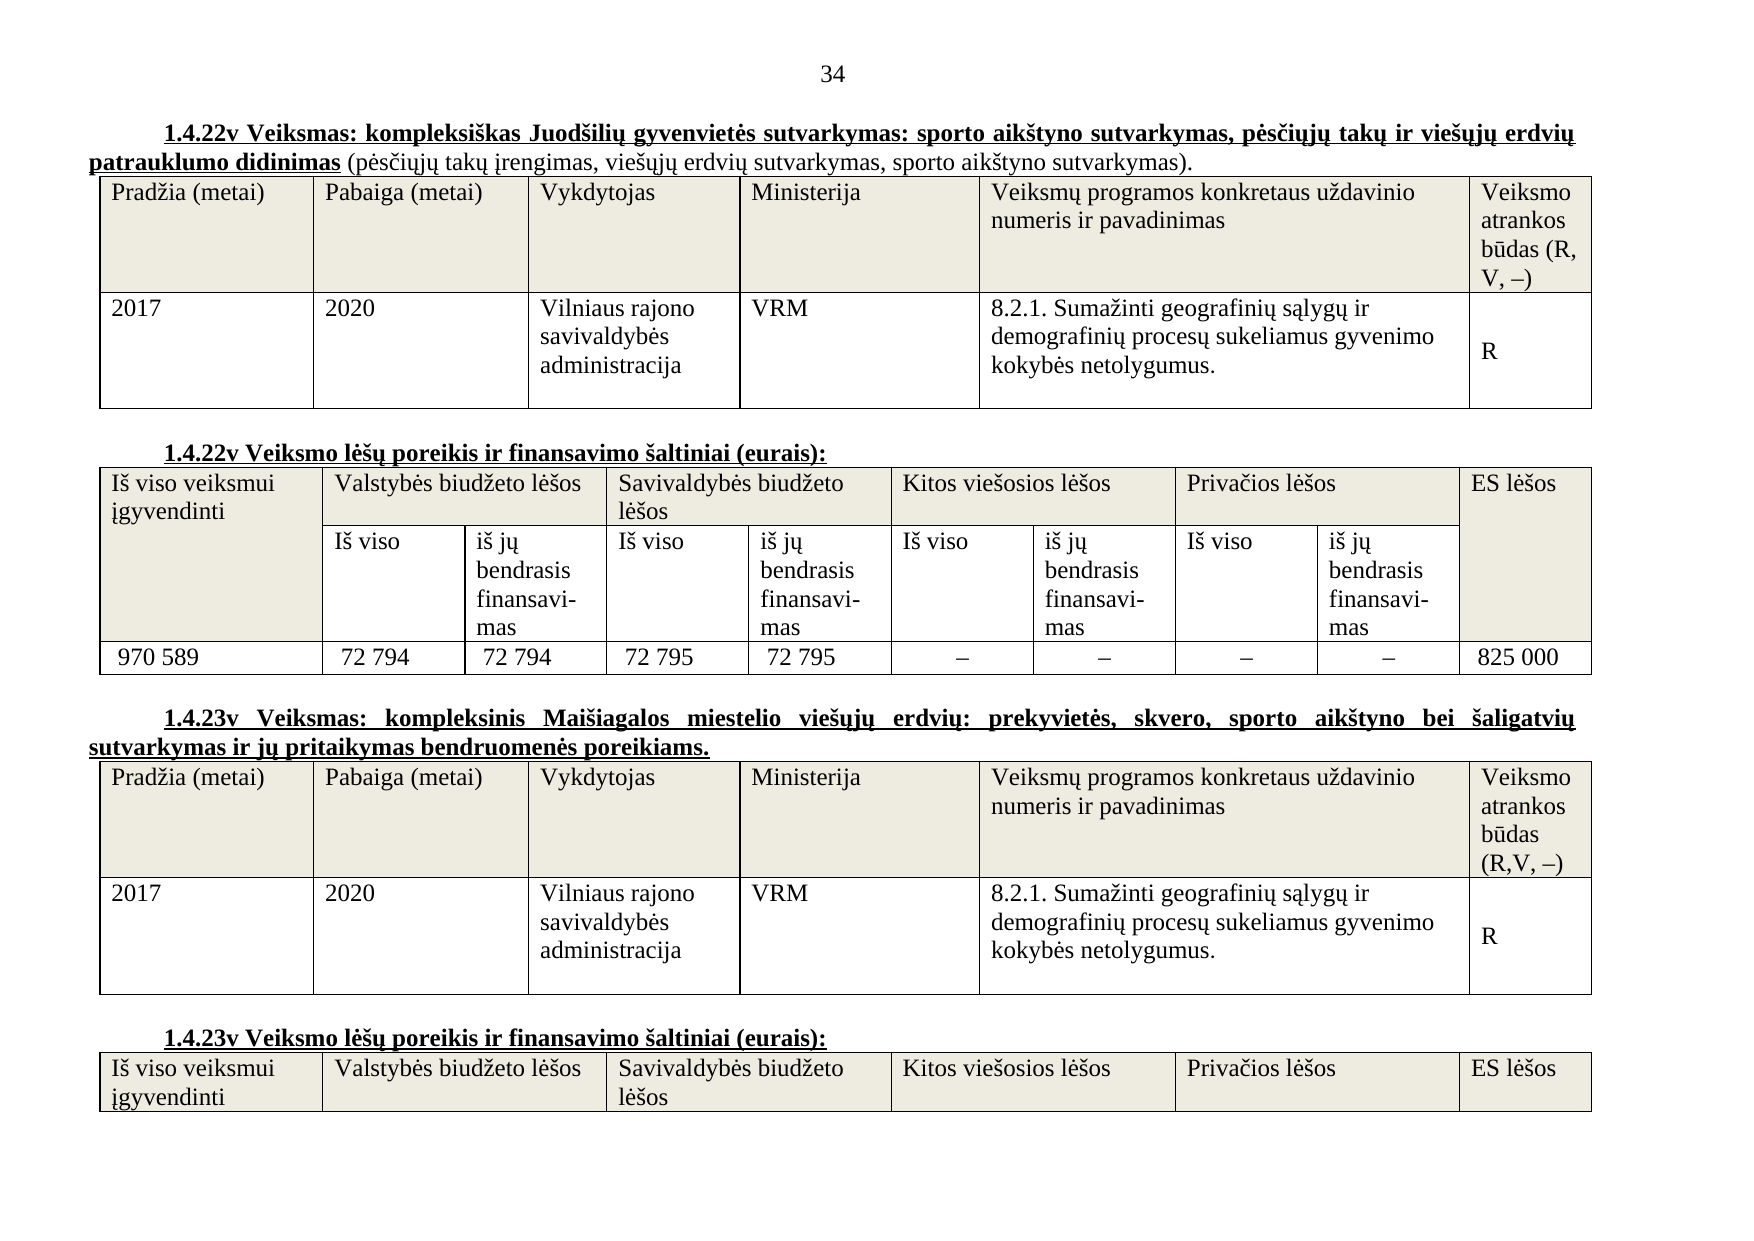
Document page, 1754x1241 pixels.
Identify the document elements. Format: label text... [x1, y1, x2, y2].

table_header Pradžia (metai) [101, 762, 313, 877]
table_cell R [1470, 878, 1591, 993]
table_cell 8.2.1. Sumažinti geografinių sąlygų ir demografinių procesų sukeliamus gyvenimo kokybės netolygumus. [980, 878, 1469, 993]
table_cell Iš viso [1176, 526, 1317, 641]
table_cell iš jų bendrasis finansavi- mas [466, 526, 606, 641]
table_cell VRM [741, 293, 979, 408]
table_header Ministerija [741, 177, 979, 292]
table_header Privačios lėšos [1176, 468, 1459, 525]
table_cell Iš viso [607, 526, 748, 641]
table_cell – [1318, 642, 1459, 674]
table_header Pradžia (metai) [101, 177, 313, 292]
table_header Valstybės biudžeto lėšos [323, 1053, 606, 1111]
table_cell 8.2.1. Sumažinti geografinių sąlygų ir demografinių procesų sukeliamus gyvenimo kokybės netolygumus. [980, 293, 1469, 408]
table_header ES lėšos [1460, 468, 1591, 641]
table_cell – [892, 642, 1033, 674]
table_header Savivaldybės biudžeto lėšos [607, 468, 891, 525]
table_cell 970 589 [101, 642, 322, 674]
table_cell 72 795 [607, 642, 748, 674]
table_cell Iš viso [323, 526, 464, 641]
table_header Valstybės biudžeto lėšos [323, 468, 606, 525]
table_header Veiksmo atrankos būdas (R, V, –) [1470, 177, 1591, 292]
table_cell 2020 [314, 293, 528, 408]
table_header Ministerija [741, 762, 979, 877]
text 1.4.22v Veiksmas: kompleksiškas Juodšilių gyvenvietės sutvarkymas: sporto aikštyno sutvarkymas, pėsčiųjų takų ir viešųjų erdvių patrauklumo didinimas (pėsčiųjų takų įrengimas, viešųjų erdvių sutvarkymas, sporto aikštyno sutvarkymas). [89, 118, 1577, 176]
table_cell Vilniaus rajono savivaldybės administracija [529, 293, 739, 408]
table_header Veiksmo atrankos būdas (R,V, –) [1470, 762, 1591, 877]
table_cell 825 000 [1460, 642, 1591, 674]
table_header Privačios lėšos [1176, 1053, 1459, 1111]
table_header Veiksmų programos konkretaus uždavinio numeris ir pavadinimas [980, 177, 1469, 292]
table_header Iš viso veiksmui įgyvendinti [101, 1053, 322, 1111]
table_header Vykdytojas [529, 177, 739, 292]
text 1.4.23v Veiksmas: kompleksinis Maišiagalos miestelio viešųjų erdvių: prekyvietės, skvero, sporto aikštyno bei šaligatvių sutvarkymas ir jų pritaikymas bendruomenės poreikiams. [89, 703, 1577, 761]
table_cell iš jų bendrasis finansavi- mas [1318, 526, 1459, 641]
table_cell 2020 [314, 878, 528, 993]
table_header Vykdytojas [529, 762, 739, 877]
table_cell 72 795 [749, 642, 891, 674]
table_header Pabaiga (metai) [314, 177, 528, 292]
table_cell 72 794 [323, 642, 464, 674]
table_cell 2017 [101, 293, 313, 408]
text 1.4.23v Veiksmo lėšų poreikis ir finansavimo šaltiniai (eurais): [89, 1023, 1577, 1052]
table_cell 2017 [101, 878, 313, 993]
table_cell iš jų bendrasis finansavi- mas [749, 526, 891, 641]
table_cell – [1034, 642, 1175, 674]
table_header Kitos viešosios lėšos [892, 468, 1175, 525]
text 1.4.22v Veiksmo lėšų poreikis ir finansavimo šaltiniai (eurais): [89, 438, 1577, 467]
table_cell iš jų bendrasis finansavi- mas [1034, 526, 1175, 641]
table_cell Iš viso [892, 526, 1033, 641]
table_cell 72 794 [466, 642, 606, 674]
table_header Veiksmų programos konkretaus uždavinio numeris ir pavadinimas [980, 762, 1469, 877]
table_cell VRM [741, 878, 979, 993]
table_cell – [1176, 642, 1317, 674]
table_header ES lėšos [1460, 1053, 1591, 1111]
table_cell Vilniaus rajono savivaldybės administracija [529, 878, 739, 993]
table_header Savivaldybės biudžeto lėšos [607, 1053, 891, 1111]
table_header Iš viso veiksmui įgyvendinti [101, 468, 322, 641]
table_header Kitos viešosios lėšos [892, 1053, 1175, 1111]
table_header Pabaiga (metai) [314, 762, 528, 877]
table_cell R [1470, 293, 1591, 408]
